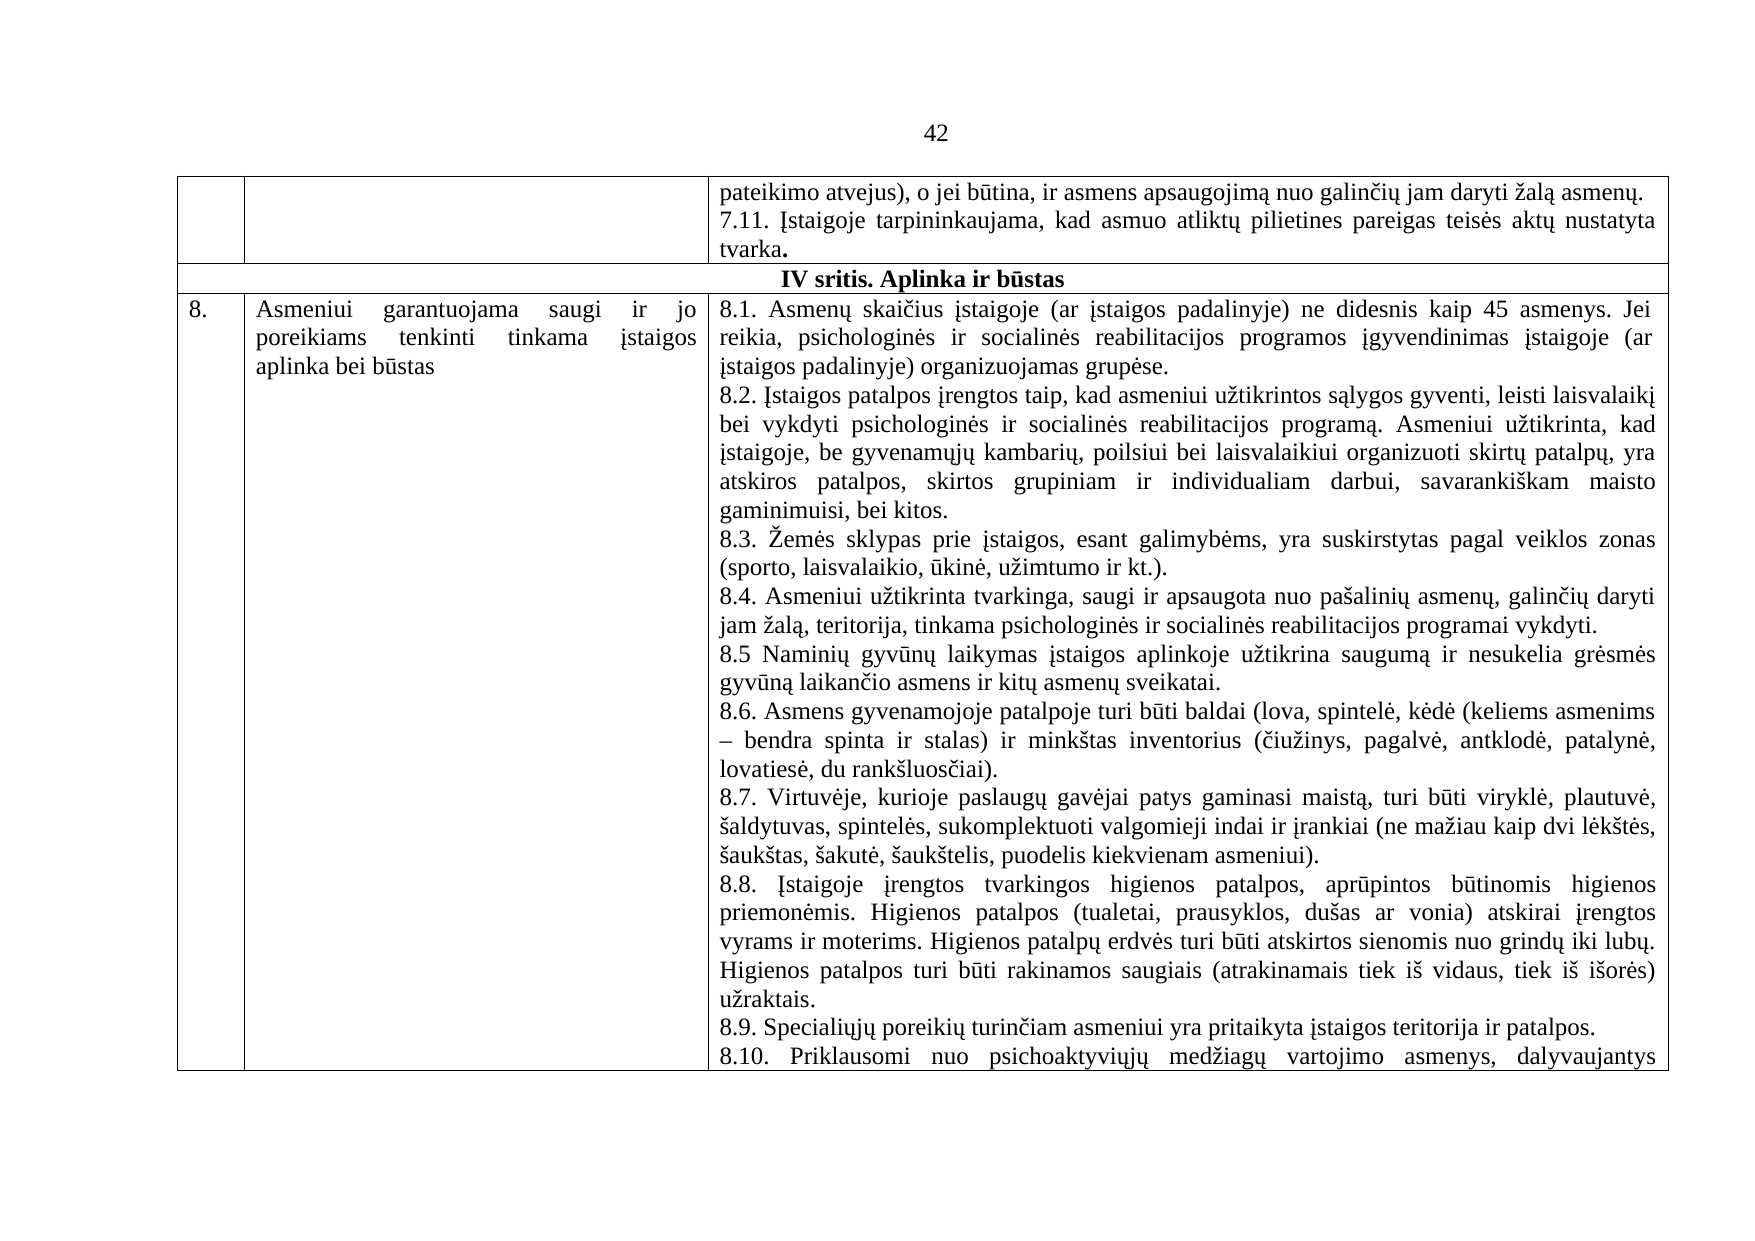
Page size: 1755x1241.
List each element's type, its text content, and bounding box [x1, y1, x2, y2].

table_cell IV sritis. Aplinka ir būstas [178, 264, 1668, 293]
table_cell pateikimo atvejus), o jei būtina, ir asmens apsaugojimą nuo galinčių jam daryti žalą asmenų. 7.11. Įstaigoje tarpininkaujama, kad asmuo atliktų pilietines pareigas teisės aktų nustatyta tvarka. [709, 177, 1668, 263]
table_cell [245, 177, 708, 263]
table_cell [178, 177, 244, 263]
table_cell 8. [178, 294, 244, 1070]
table_cell Asmeniui garantuojama saugi ir jo poreikiams tenkinti tinkama įstaigos aplinka bei būstas [245, 294, 708, 1070]
table_cell 8.1. Asmenų skaičius įstaigoje (ar įstaigos padalinyje) ne didesnis kaip 45 asmenys. Jei reikia, psichologinės ir socialinės reabilitacijos programos įgyvendinimas įstaigoje (ar įstaigos padalinyje) organizuojamas grupėse. 8.2. Įstaigos patalpos įrengtos taip, kad asmeniui užtikrintos sąlygos gyventi, leisti laisvalaikį bei vykdyti psichologinės ir socialinės reabilitacijos programą. Asmeniui užtikrinta, kad įstaigoje, be gyvenamųjų kambarių, poilsiui bei laisvalaikiui organizuoti skirtų patalpų, yra atskiros patalpos, skirtos grupiniam ir individualiam darbui, savarankiškam maisto gaminimuisi, bei kitos. 8.3. Žemės sklypas prie įstaigos, esant galimybėms, yra suskirstytas pagal veiklos zonas (sporto, laisvalaikio, ūkinė, užimtumo ir kt.). 8.4. Asmeniui užtikrinta tvarkinga, saugi ir apsaugota nuo pašalinių asmenų, galinčių daryti jam žalą, teritorija, tinkama psichologinės ir socialinės reabilitacijos programai vykdyti. 8.5 Naminių gyvūnų laikymas įstaigos aplinkoje užtikrina saugumą ir nesukelia grėsmės gyvūną laikančio asmens ir kitų asmenų sveikatai. 8.6. Asmens gyvenamojoje patalpoje turi būti baldai (lova, spintelė, kėdė (keliems asmenims – bendra spinta ir stalas) ir minkštas inventorius (čiužinys, pagalvė, antklodė, patalynė, lovatiesė, du rankšluosčiai). 8.7. Virtuvėje, kurioje paslaugų gavėjai patys gaminasi maistą, turi būti viryklė, plautuvė, šaldytuvas, spintelės, sukomplektuoti valgomieji indai ir įrankiai (ne mažiau kaip dvi lėkštės, šaukštas, šakutė, šaukštelis, puodelis kiekvienam asmeniui). 8.8. Įstaigoje įrengtos tvarkingos higienos patalpos, aprūpintos būtinomis higienos priemonėmis. Higienos patalpos (tualetai, prausyklos, dušas ar vonia) atskirai įrengtos vyrams ir moterims. Higienos patalpų erdvės turi būti atskirtos sienomis nuo grindų iki lubų. Higienos patalpos turi būti rakinamos saugiais (atrakinamais tiek iš vidaus, tiek iš išorės) užraktais. 8.9. Specialiųjų poreikių turinčiam asmeniui yra pritaikyta įstaigos teritorija ir patalpos. 8.10. Priklausomi nuo psichoaktyviųjų medžiagų vartojimo asmenys, dalyvaujantys [709, 294, 1668, 1070]
